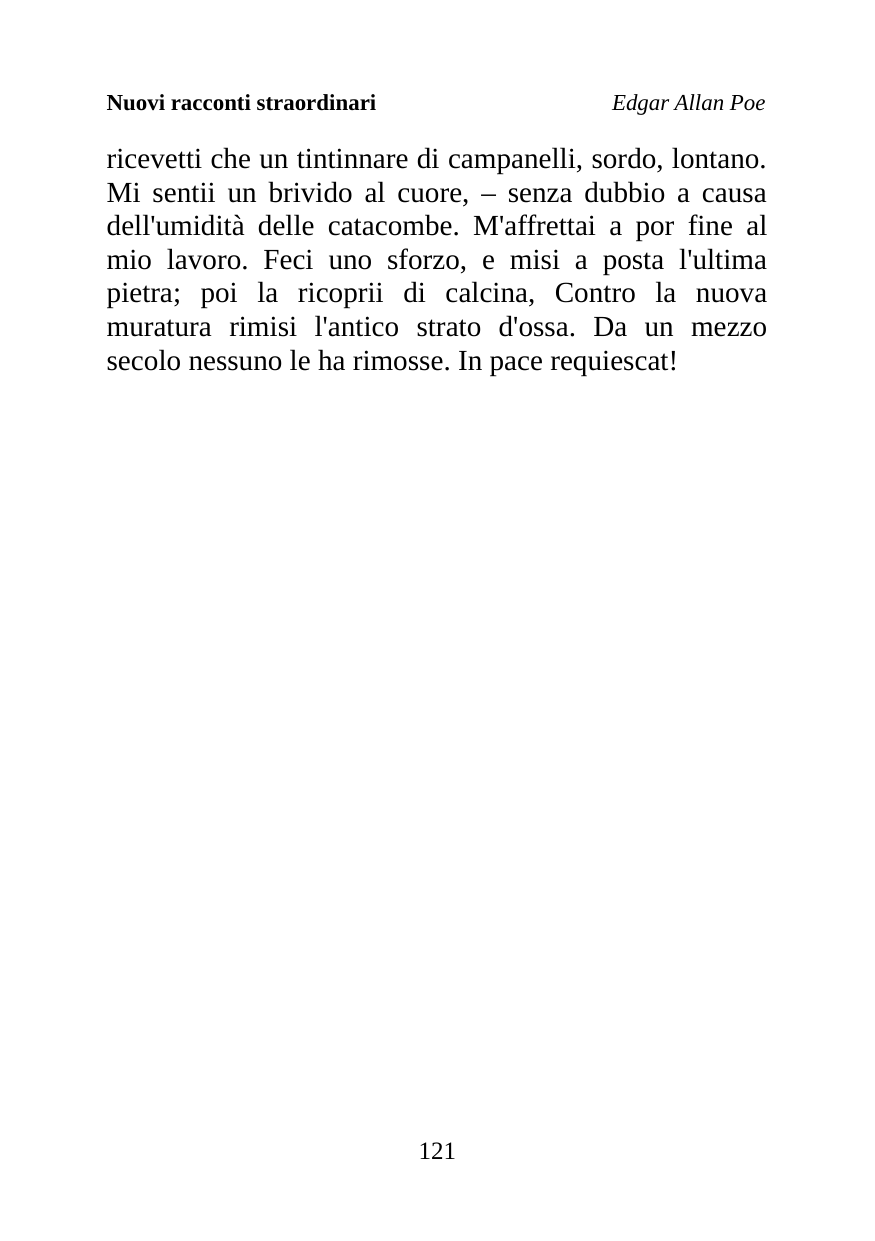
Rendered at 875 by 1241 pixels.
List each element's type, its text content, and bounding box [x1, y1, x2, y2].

text ricevetti che un tintinnare di campanelli, sordo, lontano. Mi sentii un brivido al cuore, – senza dubbio a causa dell'umidità delle catacombe. M'affrettai a por fine al mio lavoro. Feci uno sforzo, e misi a posta l'ultima pietra; poi la ricoprii di calcina, Contro la nuova muratura rimisi l'antico strato d'ossa. Da un mezzo secolo nessuno le ha rimosse. In pace requiescat! [106, 141, 768, 376]
